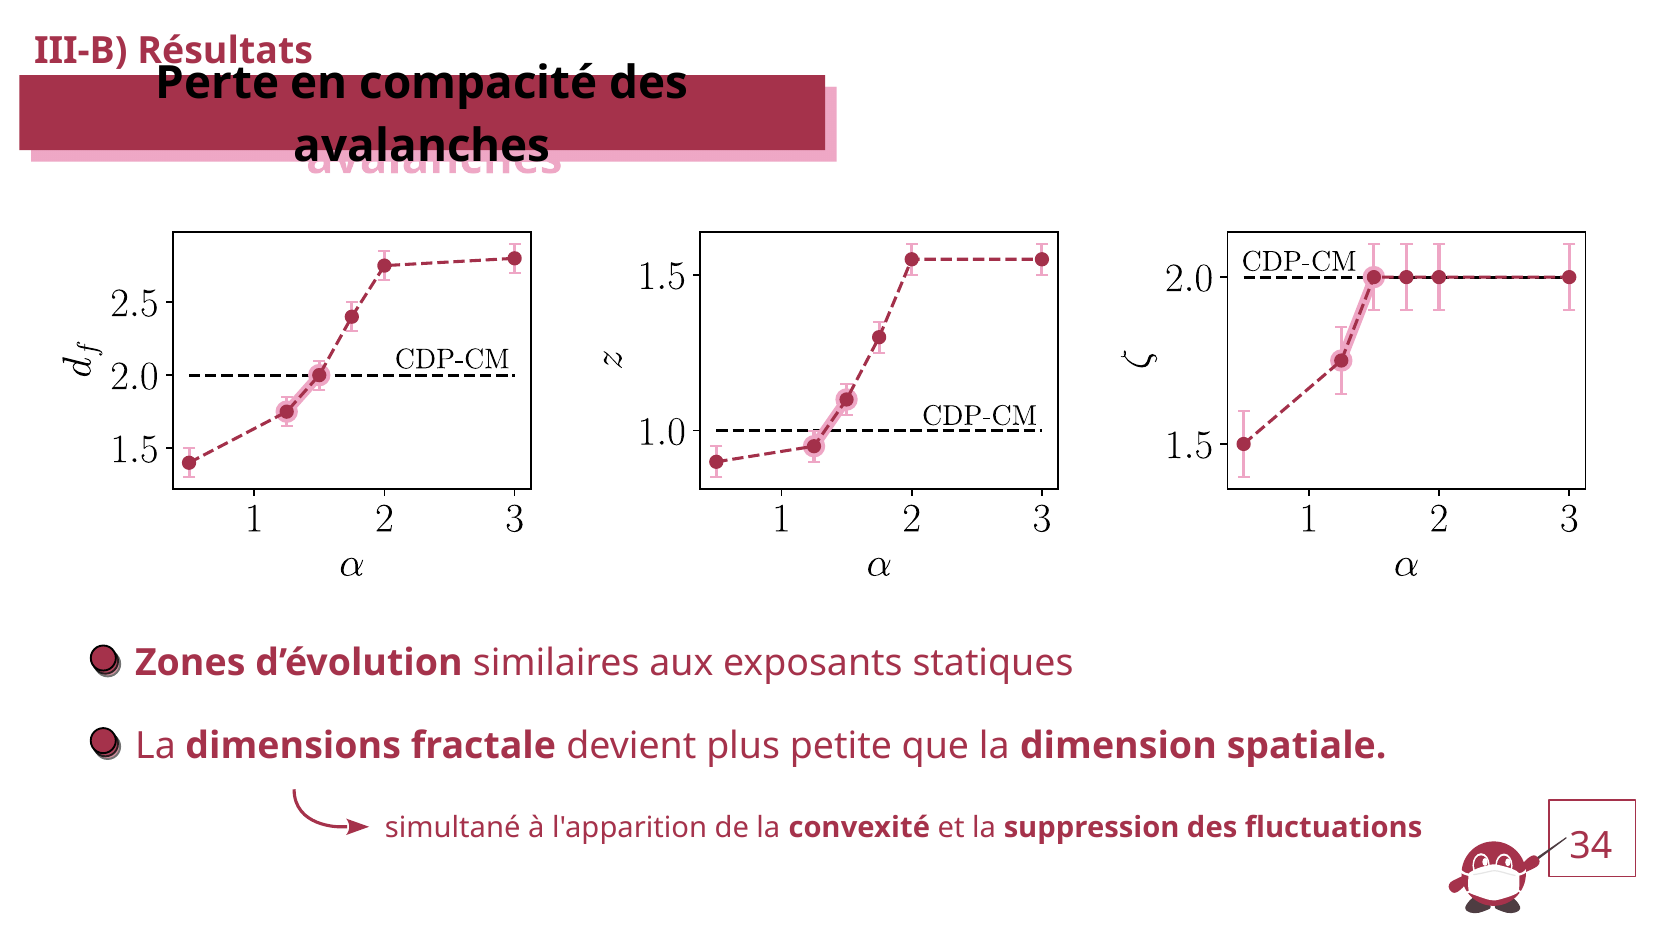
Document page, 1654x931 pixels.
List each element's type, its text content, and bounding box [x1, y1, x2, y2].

text_box [1492, 811, 1654, 887]
text_box III-B) Résultats [19, 16, 1238, 76]
text_box Zones d’évolution similaires aux exposants statiques [75, 628, 1313, 687]
text_box Perte en compacité des avalanches [19, 76, 826, 151]
picture [1448, 799, 1637, 914]
picture [17, 187, 1631, 629]
text_box La dimensions fractale devient plus petite que la dimension spatiale. [75, 710, 1313, 814]
text_box simultané à l'apparition de la convexité et la suppression des fluctuations [370, 799, 1363, 859]
